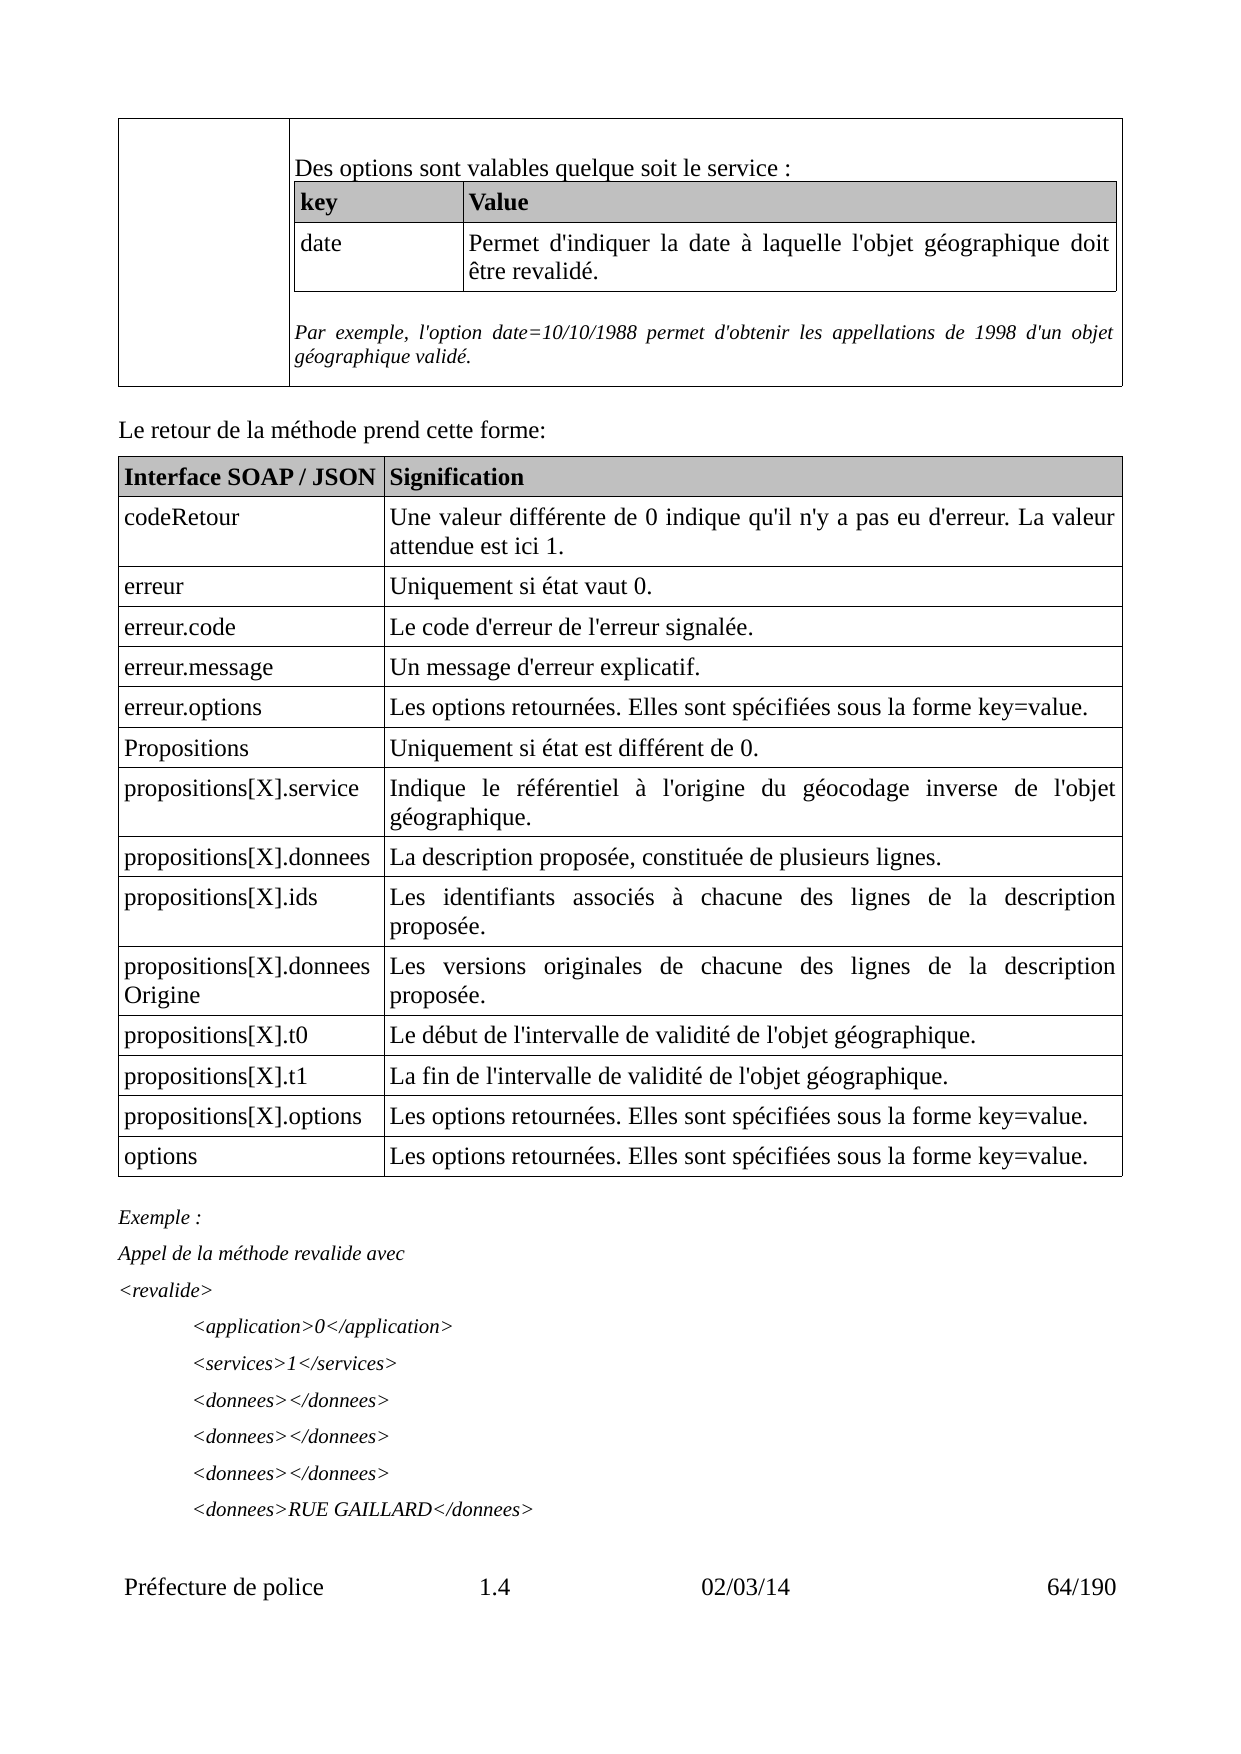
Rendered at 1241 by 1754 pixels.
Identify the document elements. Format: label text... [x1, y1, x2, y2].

text <donnees></donnees> [118, 1387, 1122, 1412]
table_cell Les identifiants associés à chacune des lignes de la description proposée. [385, 877, 1122, 946]
table_cell propositions[X].options [119, 1096, 384, 1136]
table_cell Propositions [119, 728, 384, 767]
table_cell erreur [119, 567, 384, 606]
table_cell erreur.message [119, 647, 384, 686]
text Le retour de la méthode prend cette forme: [118, 415, 1122, 444]
table_cell Les options retournées. Elles sont spécifiées sous la forme key=value. [385, 1096, 1122, 1136]
text <donnees>RUE GAILLARD</donnees> [118, 1497, 1122, 1521]
table_cell Les versions originales de chacune des lignes de la description proposée. [385, 947, 1122, 1014]
table_header Interface SOAP / JSON [119, 457, 384, 496]
table_cell Permet d'indiquer la date à laquelle l'objet géographique doit être revalidé. [464, 223, 1116, 291]
table_header Signification [385, 457, 1122, 496]
table_cell erreur.options [119, 687, 384, 727]
table_cell codeRetour [119, 497, 384, 566]
table_cell options [119, 1137, 384, 1176]
table_cell La fin de l'intervalle de validité de l'objet géographique. [385, 1056, 1122, 1095]
text <application>0</application> [118, 1314, 1122, 1338]
table_cell Des options sont valables quelque soit le service : Par exemple, l'option date=10/10/1988 permet d'obtenir les appellations de 1998 d'un objet géographique validé. [290, 119, 1122, 386]
table_cell erreur.code [119, 607, 384, 646]
table_cell Indique le référentiel à l'origine du géocodage inverse de l'objet géographique. [385, 768, 1122, 836]
table_header Value [464, 182, 1116, 222]
table_cell Les options retournées. Elles sont spécifiées sous la forme key=value. [385, 687, 1122, 727]
table_cell propositions[X].service [119, 768, 384, 836]
table_cell La description proposée, constituée de plusieurs lignes. [385, 837, 1122, 876]
table_cell Le début de l'intervalle de validité de l'objet géographique. [385, 1016, 1122, 1055]
text <donnees></donnees> [118, 1424, 1122, 1448]
table_cell Les options retournées. Elles sont spécifiées sous la forme key=value. [385, 1137, 1122, 1176]
table_cell Uniquement si état est différent de 0. [385, 728, 1122, 767]
table_cell Uniquement si état vaut 0. [385, 567, 1122, 606]
text <revalide> [118, 1278, 1122, 1302]
table_cell propositions[X].donneesOrigine [119, 947, 384, 1014]
table_cell Le code d'erreur de l'erreur signalée. [385, 607, 1122, 646]
table_header key [295, 182, 463, 222]
text Exemple : [118, 1205, 1122, 1229]
table_cell Un message d'erreur explicatif. [385, 647, 1122, 686]
text Appel de la méthode revalide avec [118, 1241, 1122, 1265]
table_cell propositions[X].ids [119, 877, 384, 946]
table_cell date [295, 223, 463, 291]
table_cell Une valeur différente de 0 indique qu'il n'y a pas eu d'erreur. La valeur attendue est ici 1. [385, 497, 1122, 566]
text <services>1</services> [118, 1351, 1122, 1375]
table_cell propositions[X].donnees [119, 837, 384, 876]
text <donnees></donnees> [118, 1461, 1122, 1485]
table_cell [119, 119, 289, 386]
table_cell propositions[X].t1 [119, 1056, 384, 1095]
table_cell propositions[X].t0 [119, 1016, 384, 1055]
